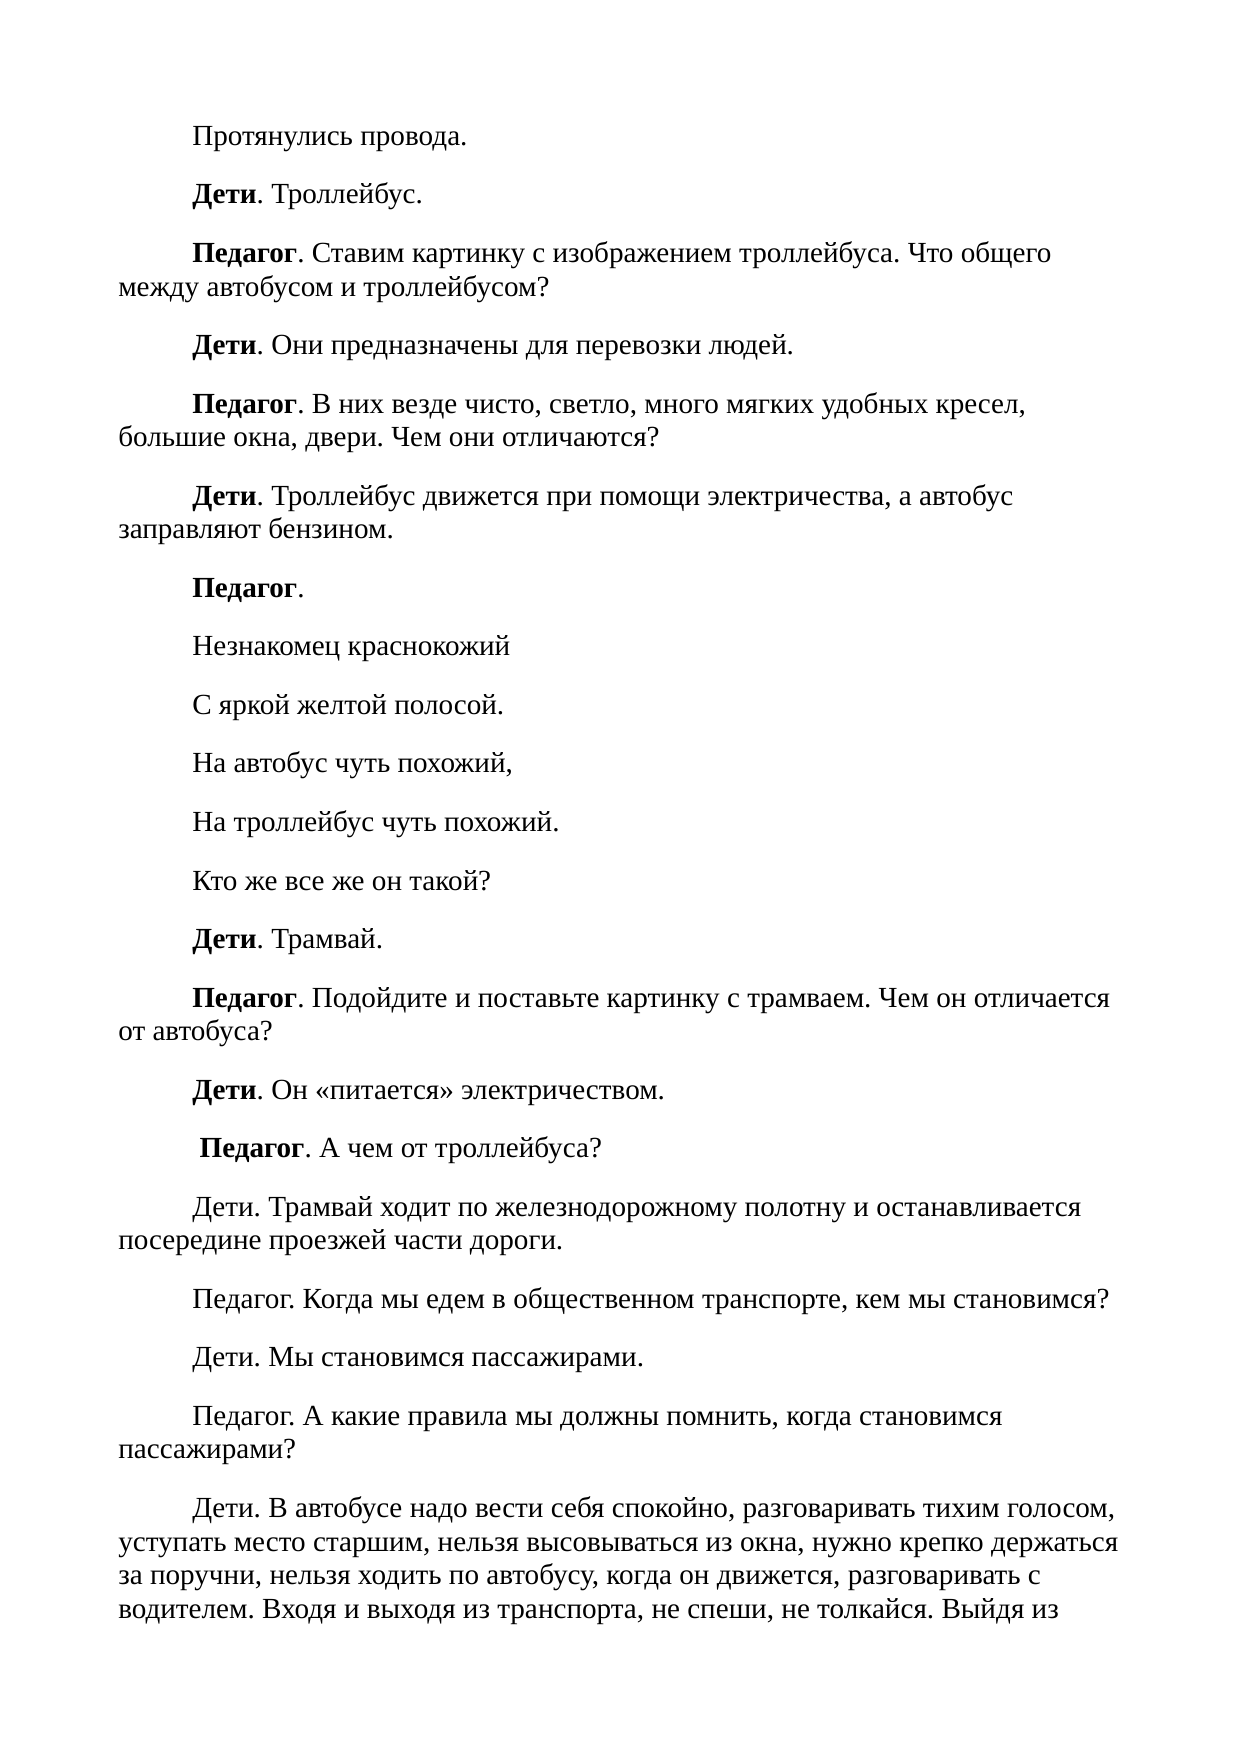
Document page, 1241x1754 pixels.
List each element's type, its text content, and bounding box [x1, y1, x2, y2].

text Протянулись провода. [118, 118, 1122, 152]
text Педагог. Подойдите и поставьте картинку с трамваем. Чем он отличается от автобуса? [118, 980, 1122, 1047]
text Педагог. Ставим картинку с изображением троллейбуса. Что общего между автобусом и троллейбусом? [118, 235, 1122, 302]
text На автобус чуть похожий, [118, 746, 1122, 779]
text Педагог. В них везде чисто, светло, много мягких удобных кресел, большие окна, двери. Чем они отличаются? [118, 386, 1122, 453]
text Дети. Трамвай. [118, 921, 1122, 955]
text Педагог. Когда мы едем в общественном транспорте, кем мы становимся? [118, 1281, 1122, 1314]
text На троллейбус чуть похожий. [118, 804, 1122, 838]
text Педагог. А чем от троллейбуса? [118, 1130, 1122, 1164]
text Дети. Они предназначены для перевозки людей. [118, 327, 1122, 361]
text Дети. Троллейбус движется при помощи электричества, а автобус заправляют бензином. [118, 478, 1122, 545]
text Дети. Троллейбус. [118, 177, 1122, 210]
text Дети. Мы становимся пассажирами. [118, 1339, 1122, 1373]
text Кто же все же он такой? [118, 863, 1122, 896]
text С яркой желтой полосой. [118, 687, 1122, 721]
text Незнакомец краснокожий [118, 628, 1122, 662]
text Дети. Он «питается» электричеством. [118, 1072, 1122, 1105]
text Педагог. [118, 570, 1122, 603]
text Дети. Трамвай ходит по железнодорожному полотну и останавливается посередине проезжей части дороги. [118, 1189, 1122, 1256]
text Дети. В автобусе надо вести себя спокойно, разговаривать тихим голосом, уступать место старшим, нельзя высовываться из окна, нужно крепко держаться за поручни, нельзя ходить по автобусу, когда он движется, разговаривать с водителем. Входя и выходя из транспорта, не спеши, не толкайся. Выйдя из [118, 1490, 1122, 1624]
text Педагог. А какие правила мы должны помнить, когда становимся пассажирами? [118, 1398, 1122, 1465]
